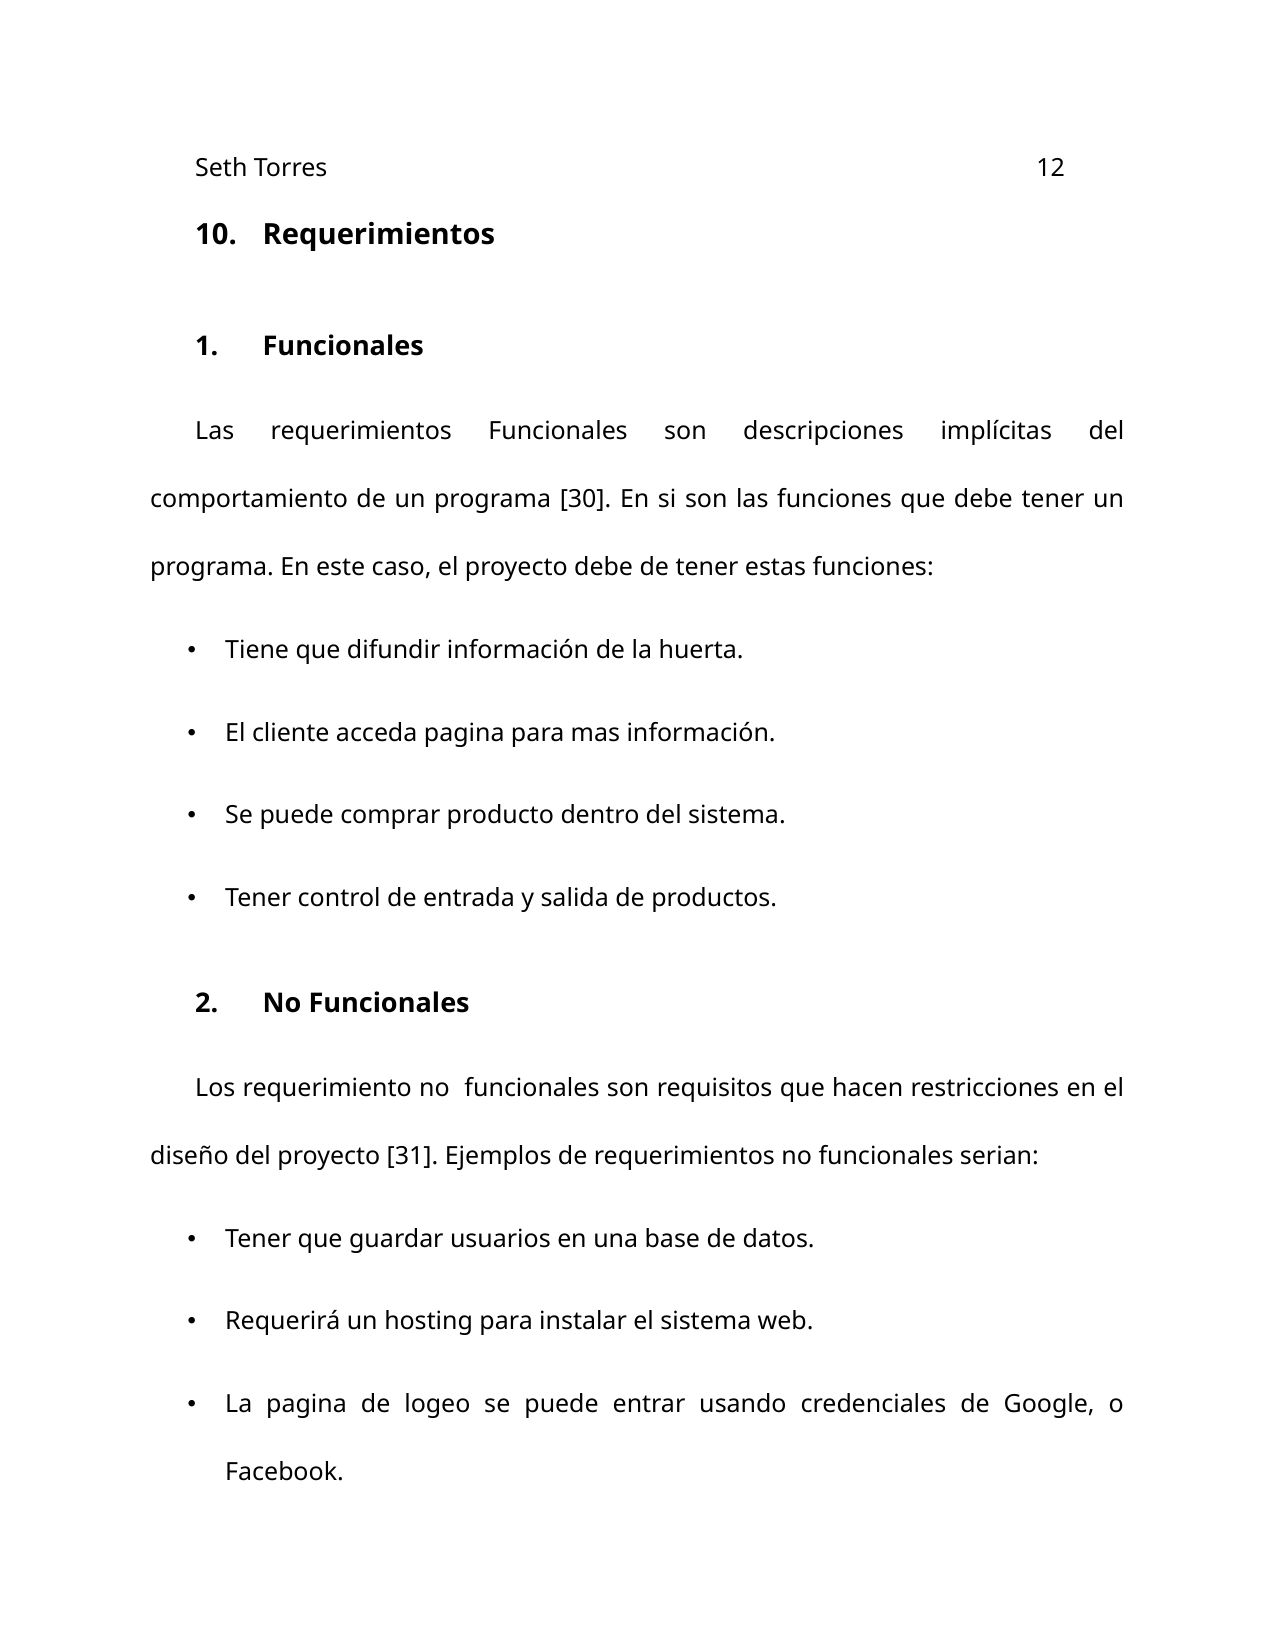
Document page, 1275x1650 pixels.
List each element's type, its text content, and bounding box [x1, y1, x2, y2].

list El cliente acceda pagina para mas información. [187, 714, 1125, 748]
text Las requerimientos Funcionales son descripciones implícitas del comportamiento de un programa [30]. En si son las funciones que debe tener un programa. En este caso, el proyecto debe de tener estas funciones: [150, 412, 1125, 583]
list Tiene que difundir información de la huerta. [187, 631, 1125, 666]
subtitle Funcionales [150, 326, 1125, 363]
subtitle Requerimientos [150, 213, 1125, 253]
list La pagina de logeo se puede entrar usando credenciales de Google, o Facebook. [187, 1386, 1125, 1488]
subtitle No Funcionales [150, 983, 1125, 1020]
text Los requerimiento no funcionales son requisitos que hacen restricciones en el diseño del proyecto [31]. Ejemplos de requerimientos no funcionales serian: [150, 1069, 1125, 1172]
list Se puede comprar producto dentro del sistema. [187, 797, 1125, 831]
list Requerirá un hosting para instalar el sistema web. [187, 1303, 1125, 1337]
list Tener control de entrada y salida de productos. [187, 879, 1125, 914]
list Tener que guardar usuarios en una base de datos. [187, 1220, 1125, 1254]
